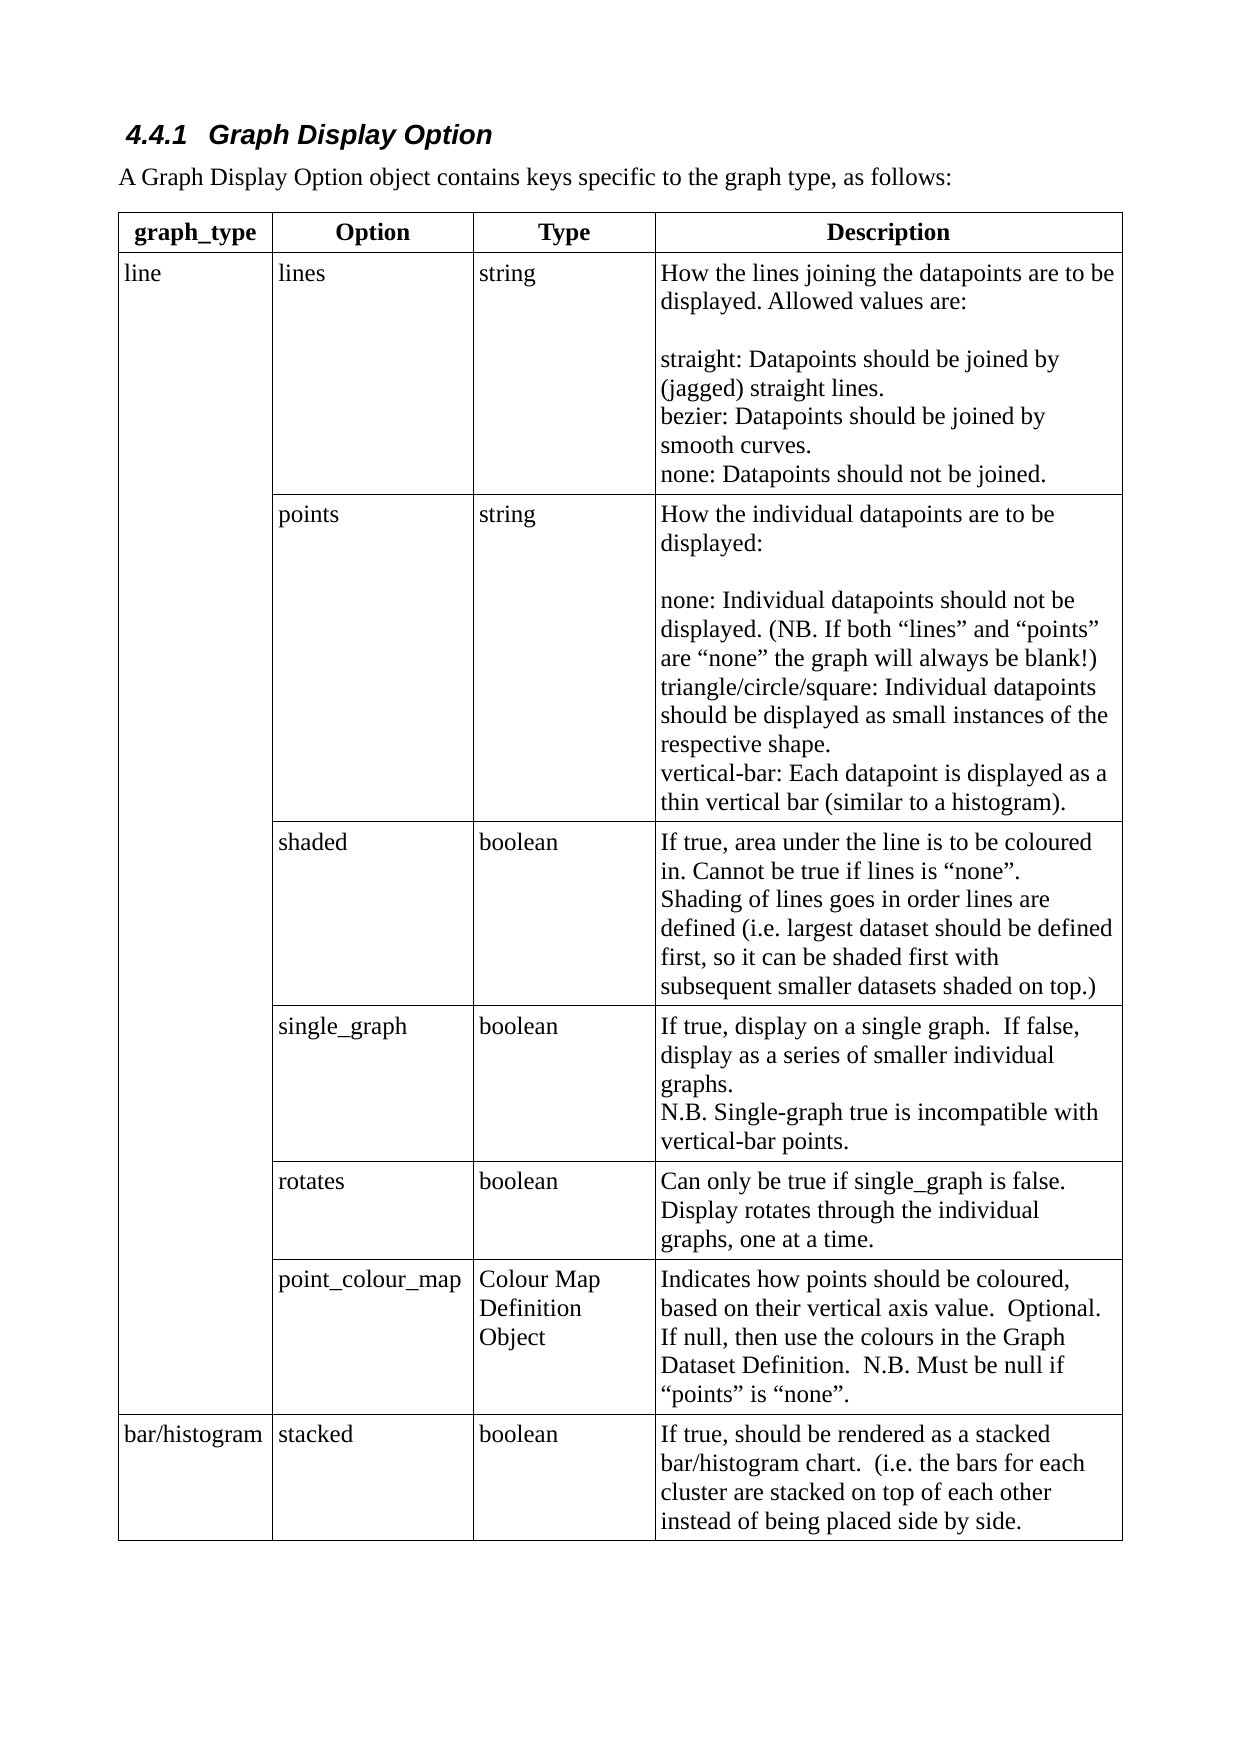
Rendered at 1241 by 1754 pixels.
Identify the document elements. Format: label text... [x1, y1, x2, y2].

table_cell line [119, 253, 272, 1414]
table_cell boolean [474, 1006, 655, 1161]
table_cell If true, area under the line is to be coloured in. Cannot be true if lines is “none”. Shading of lines goes in order lines are defined (i.e. largest dataset should be defined first, so it can be shaded first with subsequent smaller datasets shaded on top.) [656, 822, 1122, 1005]
table_cell bar/histogram [119, 1415, 272, 1540]
table_cell shaded [273, 822, 473, 1005]
table_cell Colour Map Definition Object [474, 1260, 655, 1414]
subtitle Graph Display Option [118, 118, 1122, 150]
table_cell rotates [273, 1162, 473, 1258]
table_cell Indicates how points should be coloured, based on their vertical axis value. Optional. If null, then use the colours in the Graph Dataset Definition. N.B. Must be null if “points” is “none”. [656, 1260, 1122, 1414]
text A Graph Display Option object contains keys specific to the graph type, as follows: [118, 162, 1122, 191]
table_header Type [474, 213, 655, 252]
table_cell point_colour_map [273, 1260, 473, 1414]
table_header Option [273, 213, 473, 252]
table_cell If true, should be rendered as a stacked bar/histogram chart. (i.e. the bars for each cluster are stacked on top of each other instead of being placed side by side. [656, 1415, 1122, 1540]
table_header Description [656, 213, 1122, 252]
table_cell string [474, 253, 655, 493]
table_cell Can only be true if single_graph is false. Display rotates through the individual graphs, one at a time. [656, 1162, 1122, 1258]
table_cell boolean [474, 1162, 655, 1258]
table_cell points [273, 495, 473, 821]
table_cell single_graph [273, 1006, 473, 1161]
table_cell stacked [273, 1415, 473, 1540]
table_cell If true, display on a single graph. If false, display as a series of smaller individual graphs. N.B. Single-graph true is incompatible with vertical-bar points. [656, 1006, 1122, 1161]
table_cell How the lines joining the datapoints are to be displayed. Allowed values are: straight: Datapoints should be joined by (jagged) straight lines. bezier: Datapoints should be joined by smooth curves. none: Datapoints should not be joined. [656, 253, 1122, 493]
table_cell lines [273, 253, 473, 493]
table_cell How the individual datapoints are to be displayed: none: Individual datapoints should not be displayed. (NB. If both “lines” and “points” are “none” the graph will always be blank!) triangle/circle/square: Individual datapoints should be displayed as small instances of the respective shape. vertical-bar: Each datapoint is displayed as a thin vertical bar (similar to a histogram). [656, 495, 1122, 821]
table_cell boolean [474, 822, 655, 1005]
table_cell boolean [474, 1415, 655, 1540]
table_header graph_type [119, 213, 272, 252]
table_cell string [474, 495, 655, 821]
